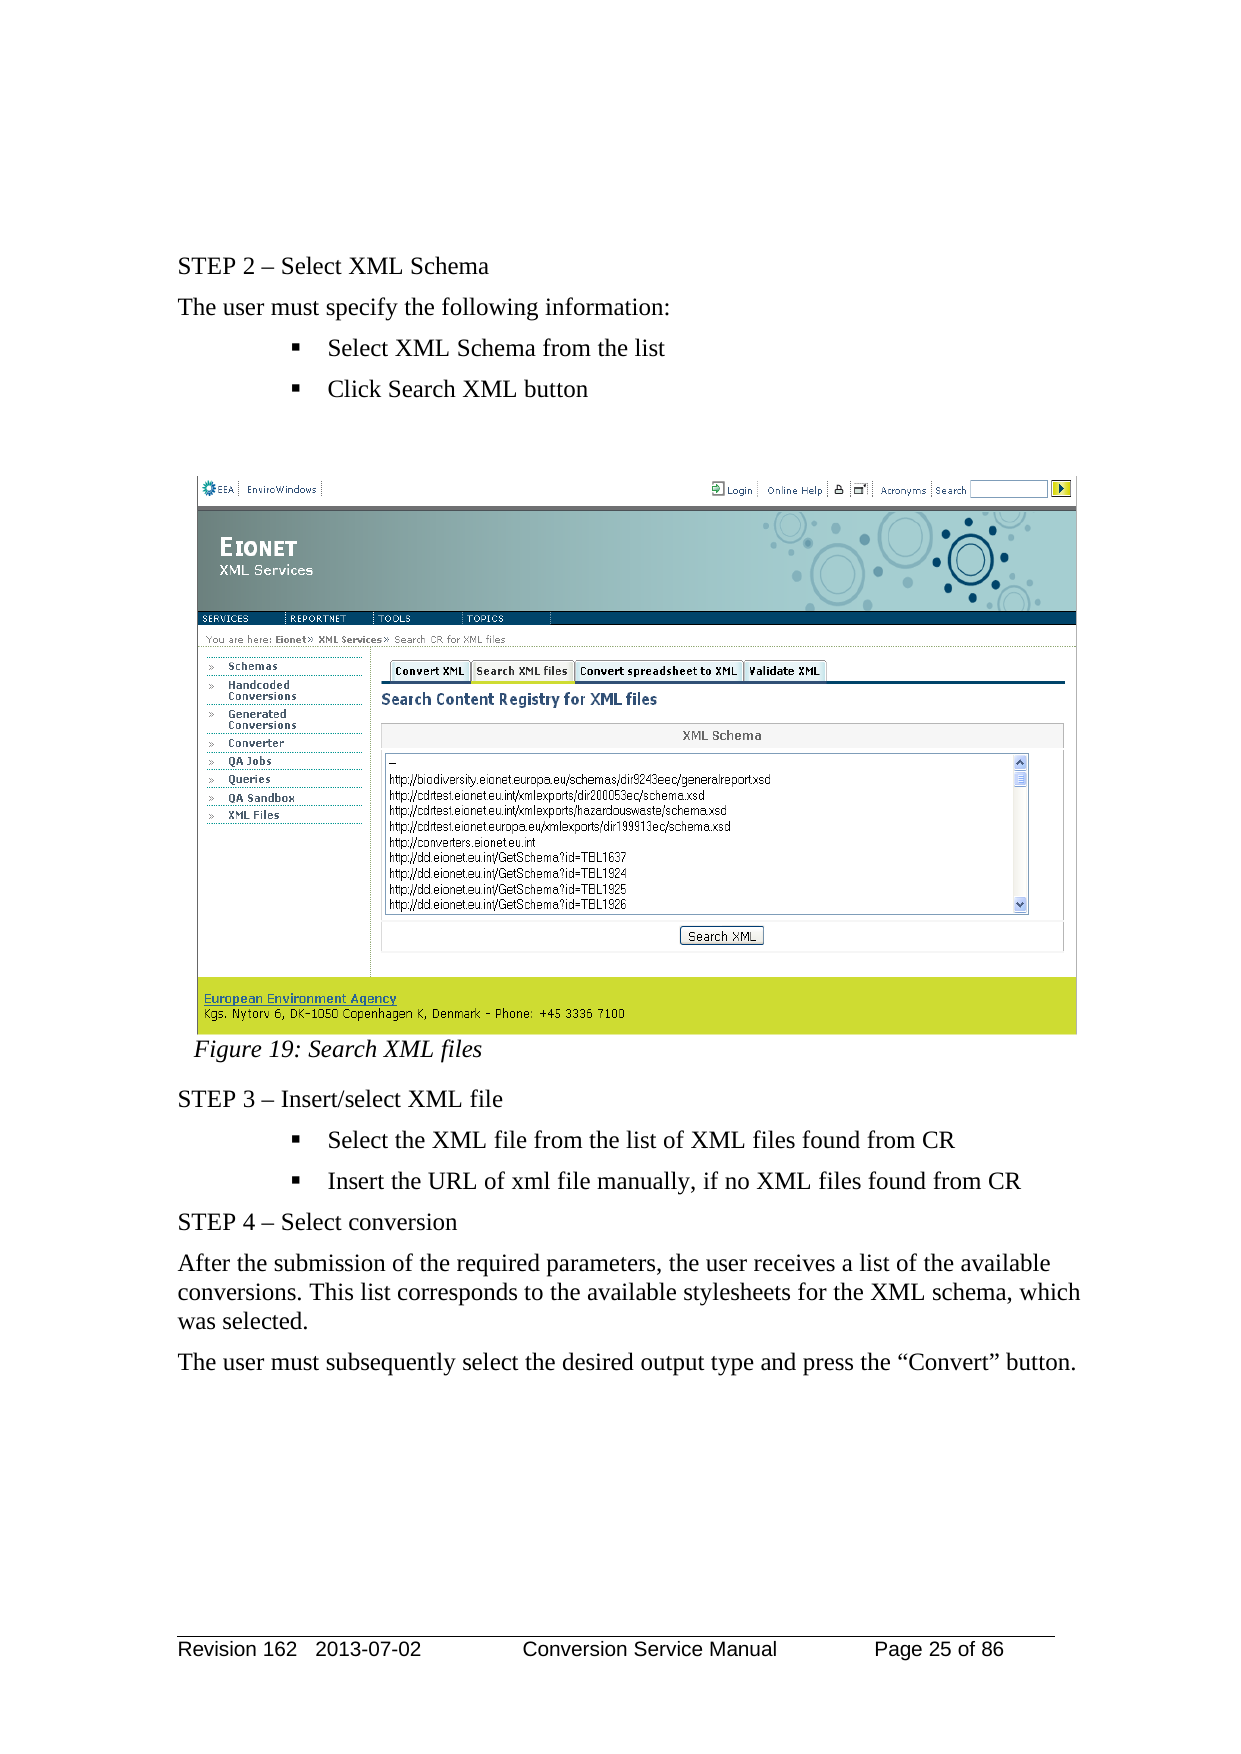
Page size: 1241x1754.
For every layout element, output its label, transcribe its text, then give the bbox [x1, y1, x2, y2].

list Select the XML file from the list of XML files found from CR [290, 1125, 1092, 1154]
text Figure 19: Search XML files [194, 1035, 1077, 1063]
list Insert the URL of xml file manually, if no XML files found from CR [290, 1166, 1092, 1195]
list Click Search XML button [290, 373, 1092, 403]
text After the submission of the required parameters, the user receives a list of the available conversions. This list corresponds to the available stylesheets for the XML schema, which was selected. [177, 1247, 1092, 1334]
text STEP 2 – Select XML Schema [177, 251, 1092, 280]
text STEP 4 – Select conversion [177, 1207, 1092, 1236]
text The user must specify the following information: [177, 292, 1092, 321]
text The user must subsequently select the desired output type and press the “Convert” button. [177, 1346, 1092, 1375]
text STEP 3 – Insert/select XML file [177, 1084, 1092, 1113]
list Select XML Schema from the list [290, 333, 1092, 362]
